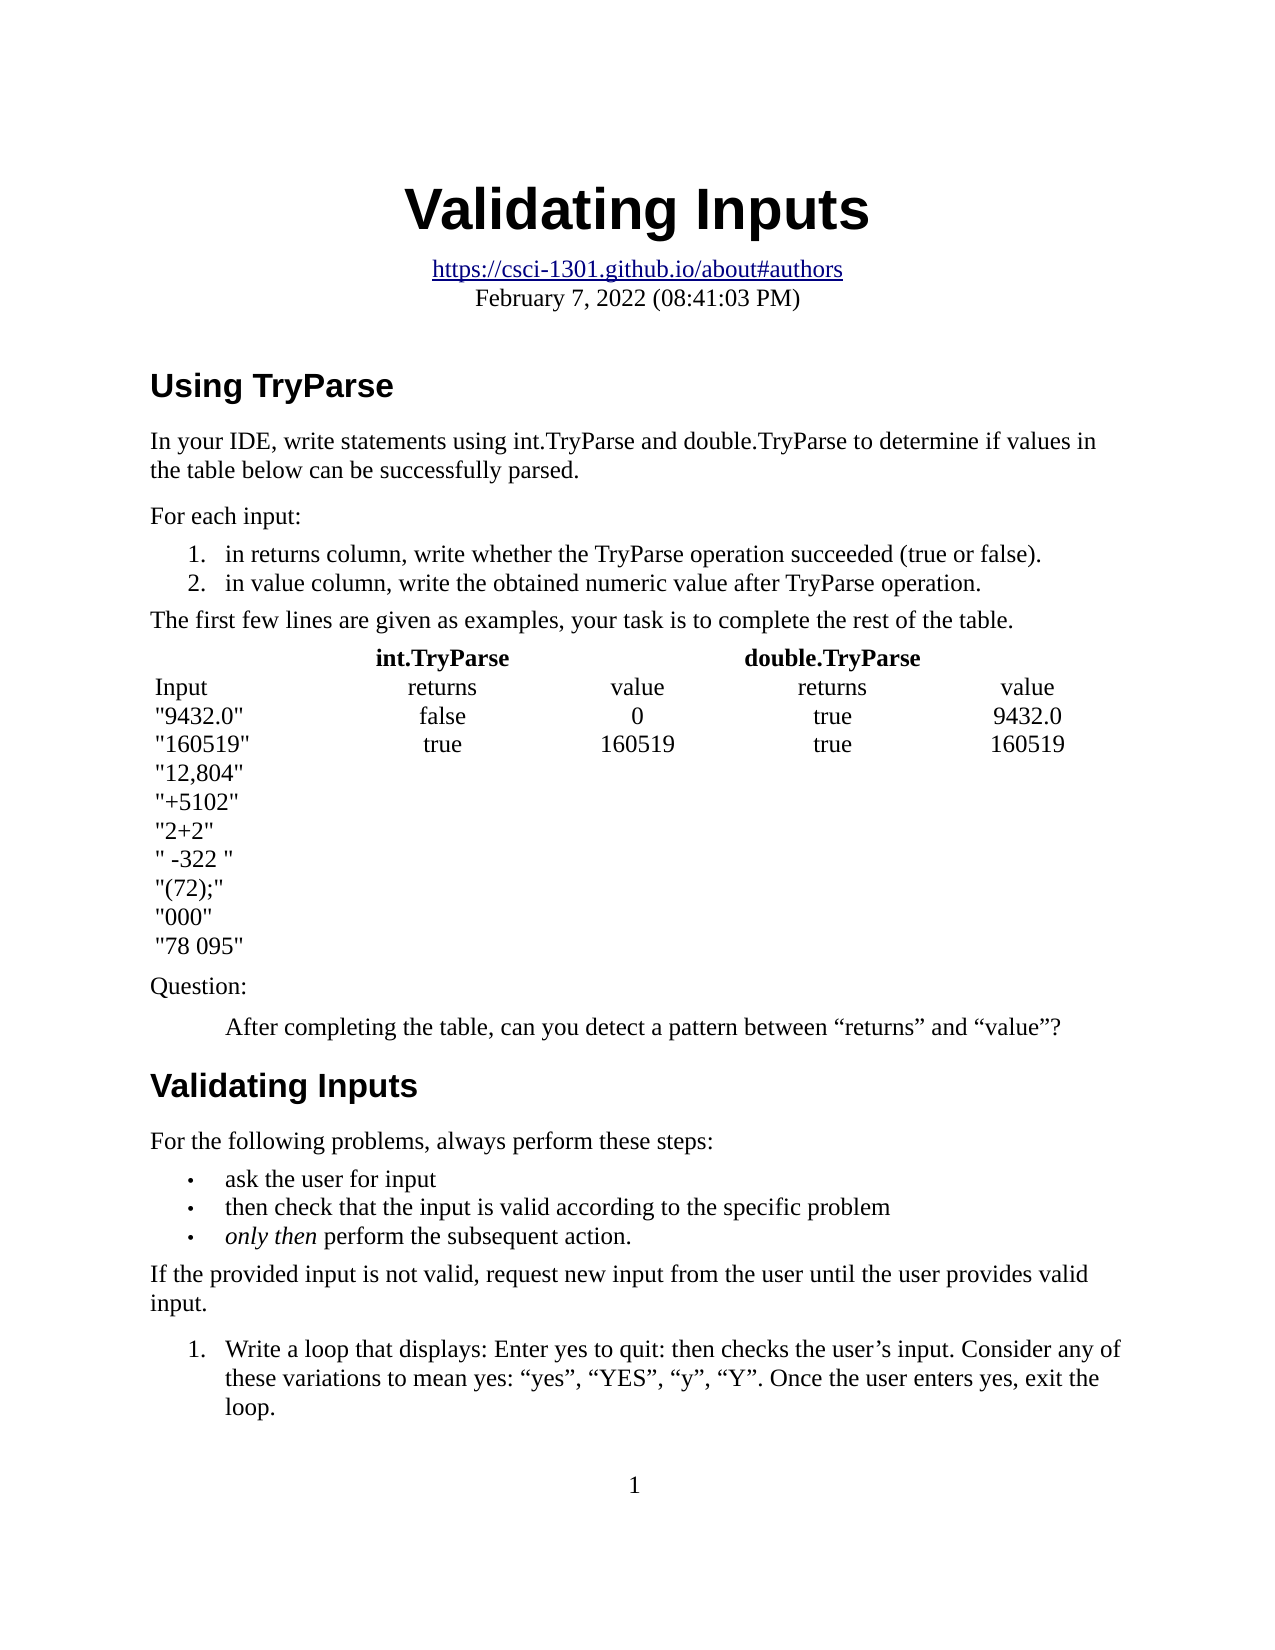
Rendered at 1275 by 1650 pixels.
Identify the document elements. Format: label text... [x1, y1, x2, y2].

table_cell [930, 816, 1125, 844]
text For each input: [150, 501, 1125, 530]
text The first few lines are given as examples, your task is to complete the rest of the table. [150, 606, 1125, 634]
table_cell false [345, 701, 540, 729]
table_cell true [735, 701, 930, 729]
table_cell [540, 816, 735, 844]
table_cell 160519 [930, 730, 1125, 758]
table_cell "+5102" [150, 787, 345, 816]
subtitle Using TryParse [150, 366, 1125, 404]
table_cell returns [345, 672, 540, 701]
table_header [540, 643, 735, 672]
table_cell Input [150, 672, 345, 701]
table_cell 9432.0 [930, 701, 1125, 729]
table_cell [540, 758, 735, 787]
table_cell [540, 845, 735, 873]
table_cell 0 [540, 701, 735, 729]
table_cell [345, 816, 540, 844]
table_cell [930, 787, 1125, 816]
table_cell [735, 931, 930, 959]
table_cell [540, 931, 735, 959]
list Write a loop that displays: Enter yes to quit: then checks the user’s input. Consider any of these variations to mean yes: “yes”, “YES”, “y”, “Y”. Once the user enters yes, exit the loop. [187, 1334, 1125, 1421]
table_header [930, 643, 1125, 672]
table_cell " -322 " [150, 845, 345, 873]
table_cell [345, 931, 540, 959]
table_cell [735, 902, 930, 931]
table_cell [540, 902, 735, 931]
table_cell [345, 845, 540, 873]
text For the following problems, always perform these steps: [150, 1126, 1125, 1155]
title Validating Inputs [150, 175, 1125, 242]
table_cell "9432.0" [150, 701, 345, 729]
table_cell [345, 873, 540, 902]
text Question: [150, 971, 1125, 1000]
table_cell [540, 873, 735, 902]
table_cell [345, 902, 540, 931]
list then check that the input is valid according to the specific problem [187, 1192, 1125, 1221]
subtitle Validating Inputs [150, 1066, 1125, 1104]
table_cell [540, 787, 735, 816]
table_cell [930, 845, 1125, 873]
list in value column, write the obtained numeric value after TryParse operation. [187, 568, 1125, 597]
table_cell [930, 758, 1125, 787]
table_cell value [930, 672, 1125, 701]
table_cell "000" [150, 902, 345, 931]
table_cell 160519 [540, 730, 735, 758]
table_cell [930, 902, 1125, 931]
table_cell "2+2" [150, 816, 345, 844]
table_cell [735, 845, 930, 873]
table_cell [735, 873, 930, 902]
table_cell returns [735, 672, 930, 701]
table_cell "(72);" [150, 873, 345, 902]
list only then perform the subsequent action. [187, 1221, 1125, 1250]
text https://csci-1301.github.io/about#authors [150, 254, 1125, 283]
table_cell [930, 931, 1125, 959]
table_cell true [735, 730, 930, 758]
table_cell "12,804" [150, 758, 345, 787]
text If the provided input is not valid, request new input from the user until the user provides valid input. [150, 1259, 1125, 1316]
text After completing the table, can you detect a pattern between “returns” and “value”? [225, 1012, 1125, 1041]
table_cell [345, 787, 540, 816]
table_header double.TryParse [735, 643, 930, 672]
table_cell value [540, 672, 735, 701]
table_cell true [345, 730, 540, 758]
table_header int.TryParse [345, 643, 540, 672]
table_cell [930, 873, 1125, 902]
text February 7, 2022 (08:41:03 PM) [150, 283, 1125, 312]
table_header [150, 643, 345, 672]
table_cell [345, 758, 540, 787]
table_cell [735, 758, 930, 787]
table_cell "160519" [150, 730, 345, 758]
table_cell "78 095" [150, 931, 345, 959]
list in returns column, write whether the TryParse operation succeeded (true or false). [187, 539, 1125, 568]
text In your IDE, write statements using int.TryParse and double.TryParse to determine if values in the table below can be successfully parsed. [150, 426, 1125, 483]
table_cell [735, 787, 930, 816]
table_cell [735, 816, 930, 844]
list ask the user for input [187, 1164, 1125, 1192]
